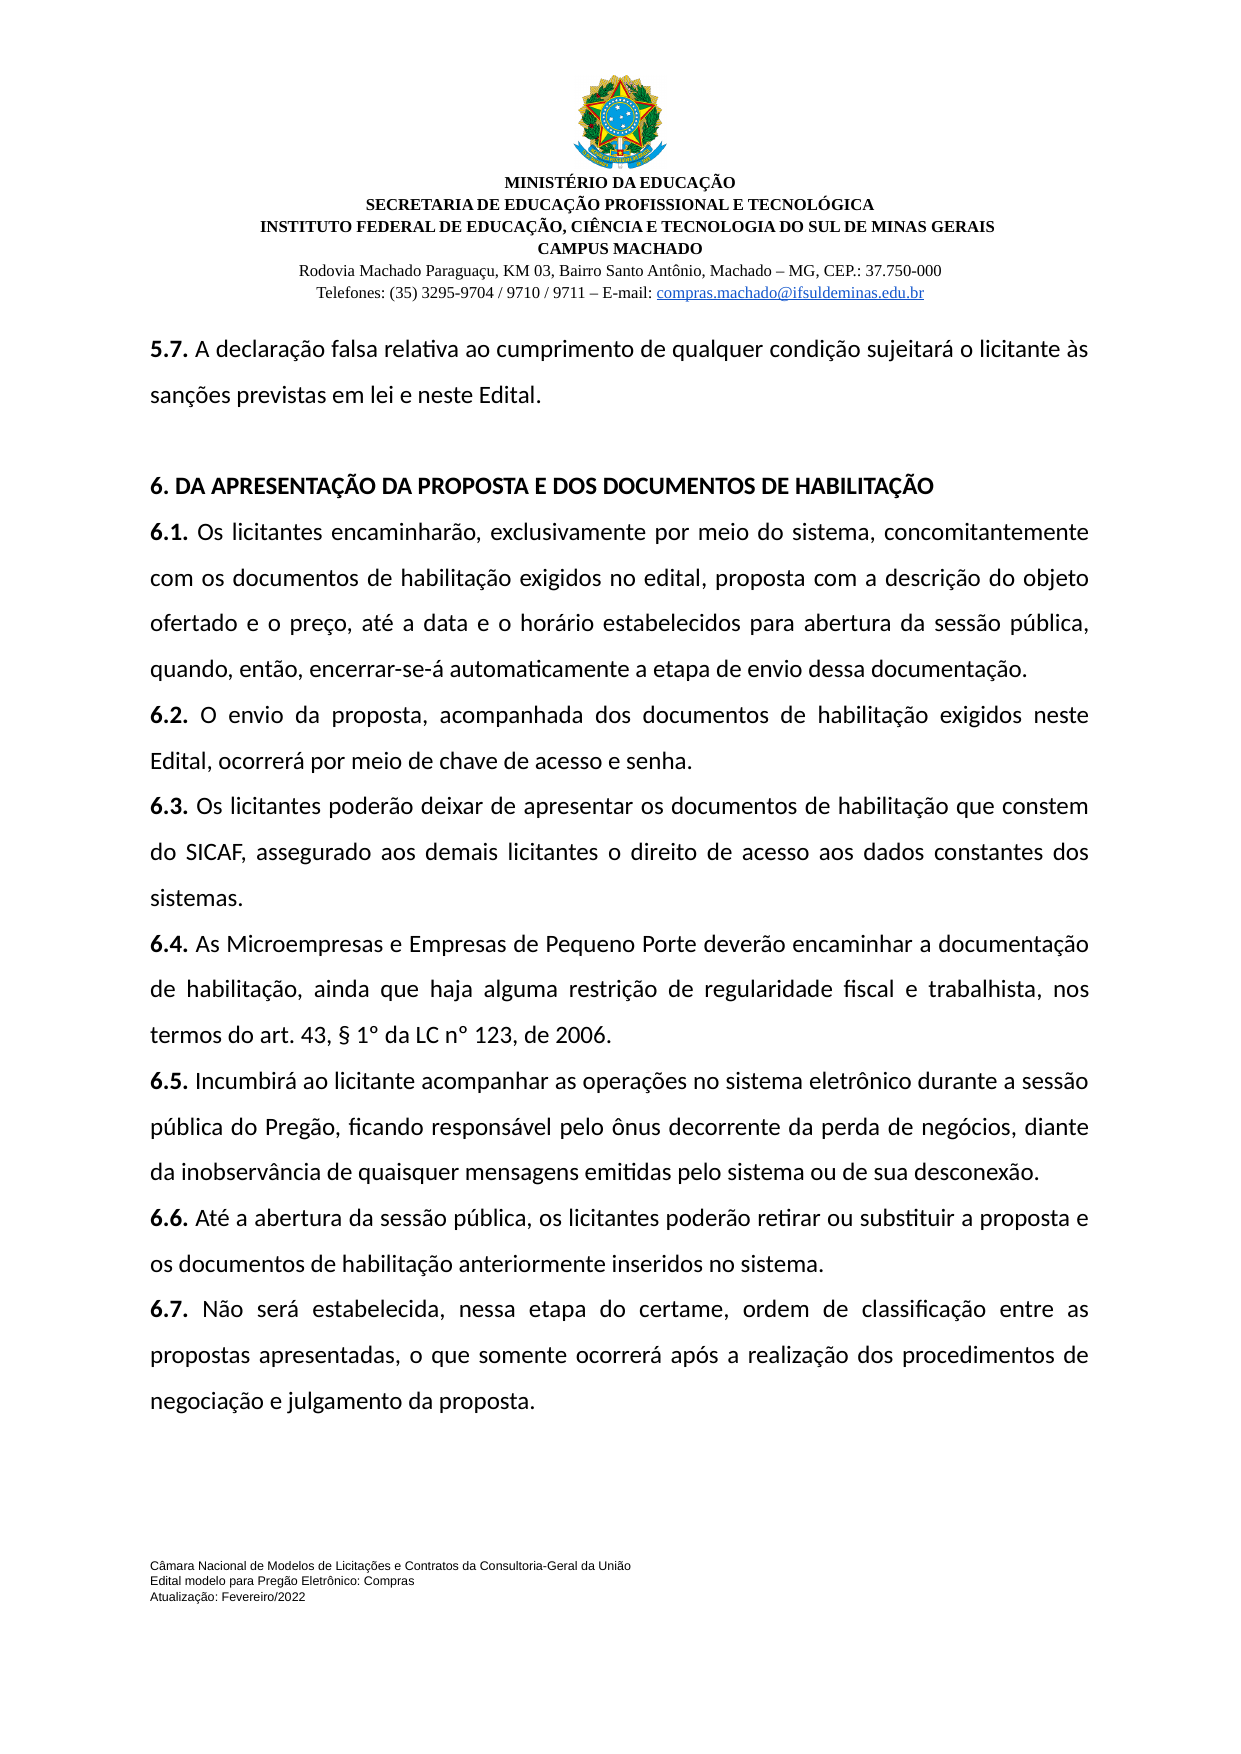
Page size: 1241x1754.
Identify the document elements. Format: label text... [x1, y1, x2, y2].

text 6.2. O envio da proposta, acompanhada dos documentos de habilitação exigidos neste Edital, ocorrerá por meio de chave de acesso e senha. [150, 699, 1090, 775]
text 6.3. Os licitantes poderão deixar de apresentar os documentos de habilitação que constem do SICAF, assegurado aos demais licitantes o direito de acesso aos dados constantes dos sistemas. [150, 791, 1090, 912]
picture [573, 75, 667, 169]
text 6.5. Incumbirá ao licitante acompanhar as operações no sistema eletrônico durante a sessão pública do Pregão, ficando responsável pelo ônus decorrente da perda de negócios, diante da inobservância de quaisquer mensagens emitidas pelo sistema ou de sua desconexão. [150, 1065, 1090, 1187]
text 6.1. Os licitantes encaminharão, exclusivamente por meio do sistema, concomitantemente com os documentos de habilitação exigidos no edital, proposta com a descrição do objeto ofertado e o preço, até a data e o horário estabelecidos para abertura da sessão pública, quando, então, encerrar-se-á automaticamente a etapa de envio dessa documentação. [150, 516, 1090, 684]
picture [613, 164, 628, 169]
text 6.6. Até a abertura da sessão pública, os licitantes poderão retirar ou substituir a proposta e os documentos de habilitação anteriormente inseridos no sistema. [150, 1202, 1090, 1278]
text 5.7. A declaração falsa relativa ao cumprimento de qualquer condição sujeitará o licitante às sanções previstas em lei e neste Edital. [150, 333, 1090, 409]
text 6.7. Não será estabelecida, nessa etapa do certame, ordem de classificação entre as propostas apresentadas, o que somente ocorrerá após a realização dos procedimentos de negociação e julgamento da proposta. [150, 1293, 1090, 1416]
text 6.4. As Microempresas e Empresas de Pequeno Porte deverão encaminhar a documentação de habilitação, ainda que haja alguma restrição de regularidade fiscal e trabalhista, nos termos do art. 43, § 1º da LC nº 123, de 2006. [150, 928, 1090, 1050]
text 6. DA APRESENTAÇÃO DA PROPOSTA E DOS DOCUMENTOS DE HABILITAÇÃO [150, 470, 1090, 501]
picture [639, 150, 650, 156]
